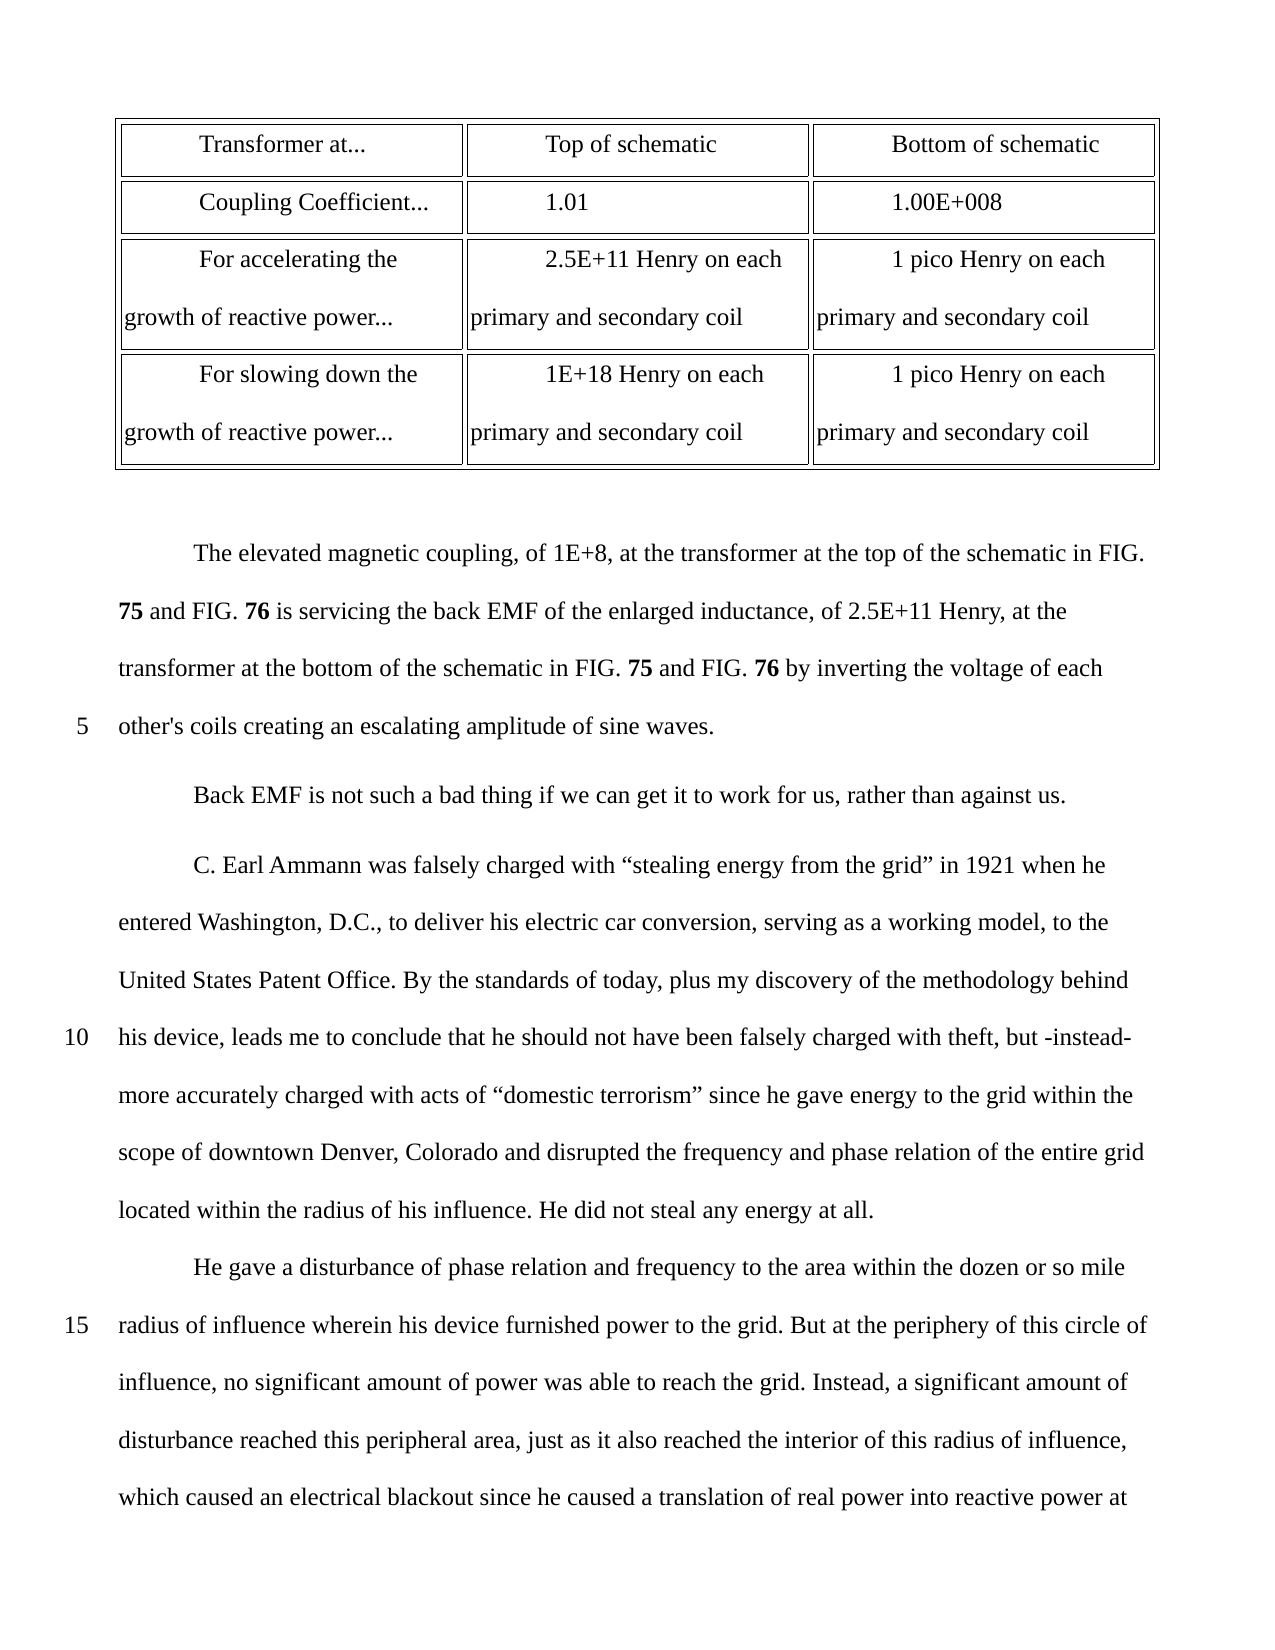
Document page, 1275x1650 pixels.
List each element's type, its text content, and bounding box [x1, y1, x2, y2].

table_cell For slowing down the growth of reactive power... [118, 349, 464, 463]
table_header Top of schematic [464, 119, 811, 176]
table_cell 1 pico Henry on each primary and secondary coil [811, 349, 1157, 463]
table_cell 1E+18 Henry on each primary and secondary coil [464, 349, 811, 463]
table_cell 1.01 [464, 176, 811, 233]
table_header Transformer at... [118, 119, 464, 176]
text The elevated magnetic coupling, of 1E+8, at the transformer at the top of the schematic in FIG. 75 and FIG. 76 is servicing the back EMF of the enlarged inductance, of 2.5E+11 Henry, at the transformer at the bottom of the schematic in FIG. 75 and FIG. 76 by inverting the voltage of each other's coils creating an escalating amplitude of sine waves. [118, 538, 1157, 740]
text Back EMF is not such a bad thing if we can get it to work for us, rather than against us. [118, 780, 1157, 809]
text He gave a disturbance of phase relation and frequency to the area within the dozen or so mile radius of influence wherein his device furnished power to the grid. But at the periphery of this circle of influence, no significant amount of power was able to reach the grid. Instead, a significant amount of disturbance reached this peripheral area, just as it also reached the interior of this radius of influence, which caused an electrical blackout since he caused a translation of real power into reactive power at [118, 1252, 1157, 1511]
table_cell 1.00E+008 [811, 176, 1157, 233]
table_cell 2.5E+11 Henry on each primary and secondary coil [464, 233, 811, 348]
table_cell For accelerating the growth of reactive power... [118, 233, 464, 348]
text C. Earl Ammann was falsely charged with “stealing energy from the grid” in 1921 when he entered Washington, D.C., to deliver his electric car conversion, serving as a working model, to the United States Patent Office. By the standards of today, plus my discovery of the methodology behind his device, leads me to conclude that he should not have been falsely charged with theft, but -instead- more accurately charged with acts of “domestic terrorism” since he gave energy to the grid within the scope of downtown Denver, Colorado and disrupted the frequency and phase relation of the entire grid located within the radius of his influence. He did not steal any energy at all. [118, 850, 1157, 1224]
table_cell Coupling Coefficient... [118, 176, 464, 233]
table_header Bottom of schematic [811, 119, 1157, 176]
table_cell 1 pico Henry on each primary and secondary coil [811, 233, 1157, 348]
